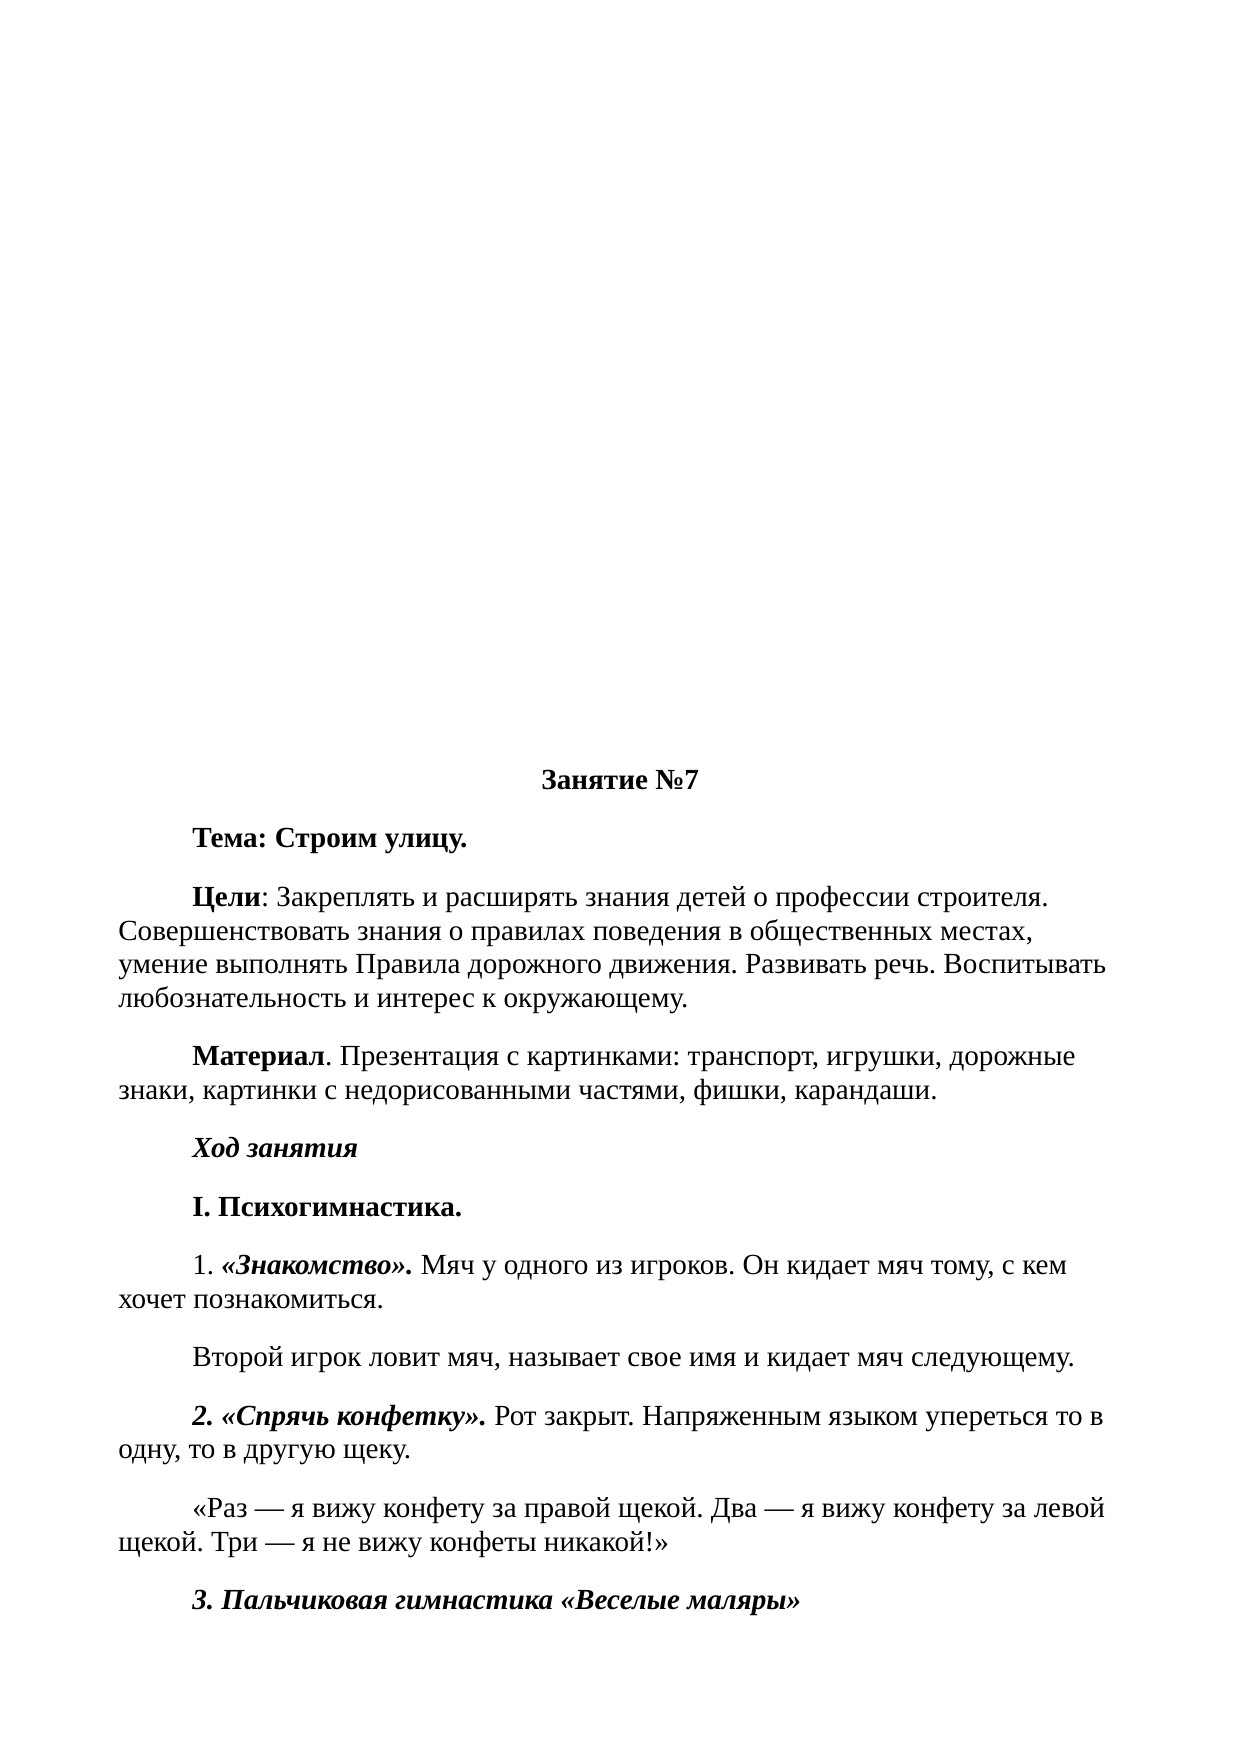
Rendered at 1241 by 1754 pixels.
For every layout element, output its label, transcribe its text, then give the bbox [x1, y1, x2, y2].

text Тема: Строим улицу. [118, 821, 1122, 854]
text «Раз — я вижу конфету за правой щекой. Два — я вижу конфету за левой щекой. Три — я не вижу конфеты никакой!» [118, 1490, 1122, 1557]
text Второй игрок ловит мяч, называет свое имя и кидает мяч следующему. [118, 1339, 1122, 1373]
text I. Психогимнастика. [118, 1189, 1122, 1222]
text Материал. Презентация с картинками: транспорт, игрушки, дорожные знаки, картинки с недорисованными частями, фишки, карандаши. [118, 1038, 1122, 1105]
text Занятие №7 [118, 762, 1122, 796]
text Цели: Закреплять и расширять знания детей о профессии строителя. Совершенствовать знания о правилах поведения в общественных местах, умение выполнять Правила дорожного движения. Развивать речь. Воспитывать любознательность и интерес к окружающему. [118, 879, 1122, 1013]
text Ход занятия [118, 1130, 1122, 1164]
text 3. Пальчиковая гимнастика «Веселые маляры» [118, 1582, 1122, 1616]
text 2. «Спрячь конфетку». Рот закрыт. Напряженным языком упереться то в одну, то в другую щеку. [118, 1398, 1122, 1465]
text 1. «Знакомство». Мяч у одного из игроков. Он кидает мяч тому, с кем хочет познакомиться. [118, 1247, 1122, 1314]
